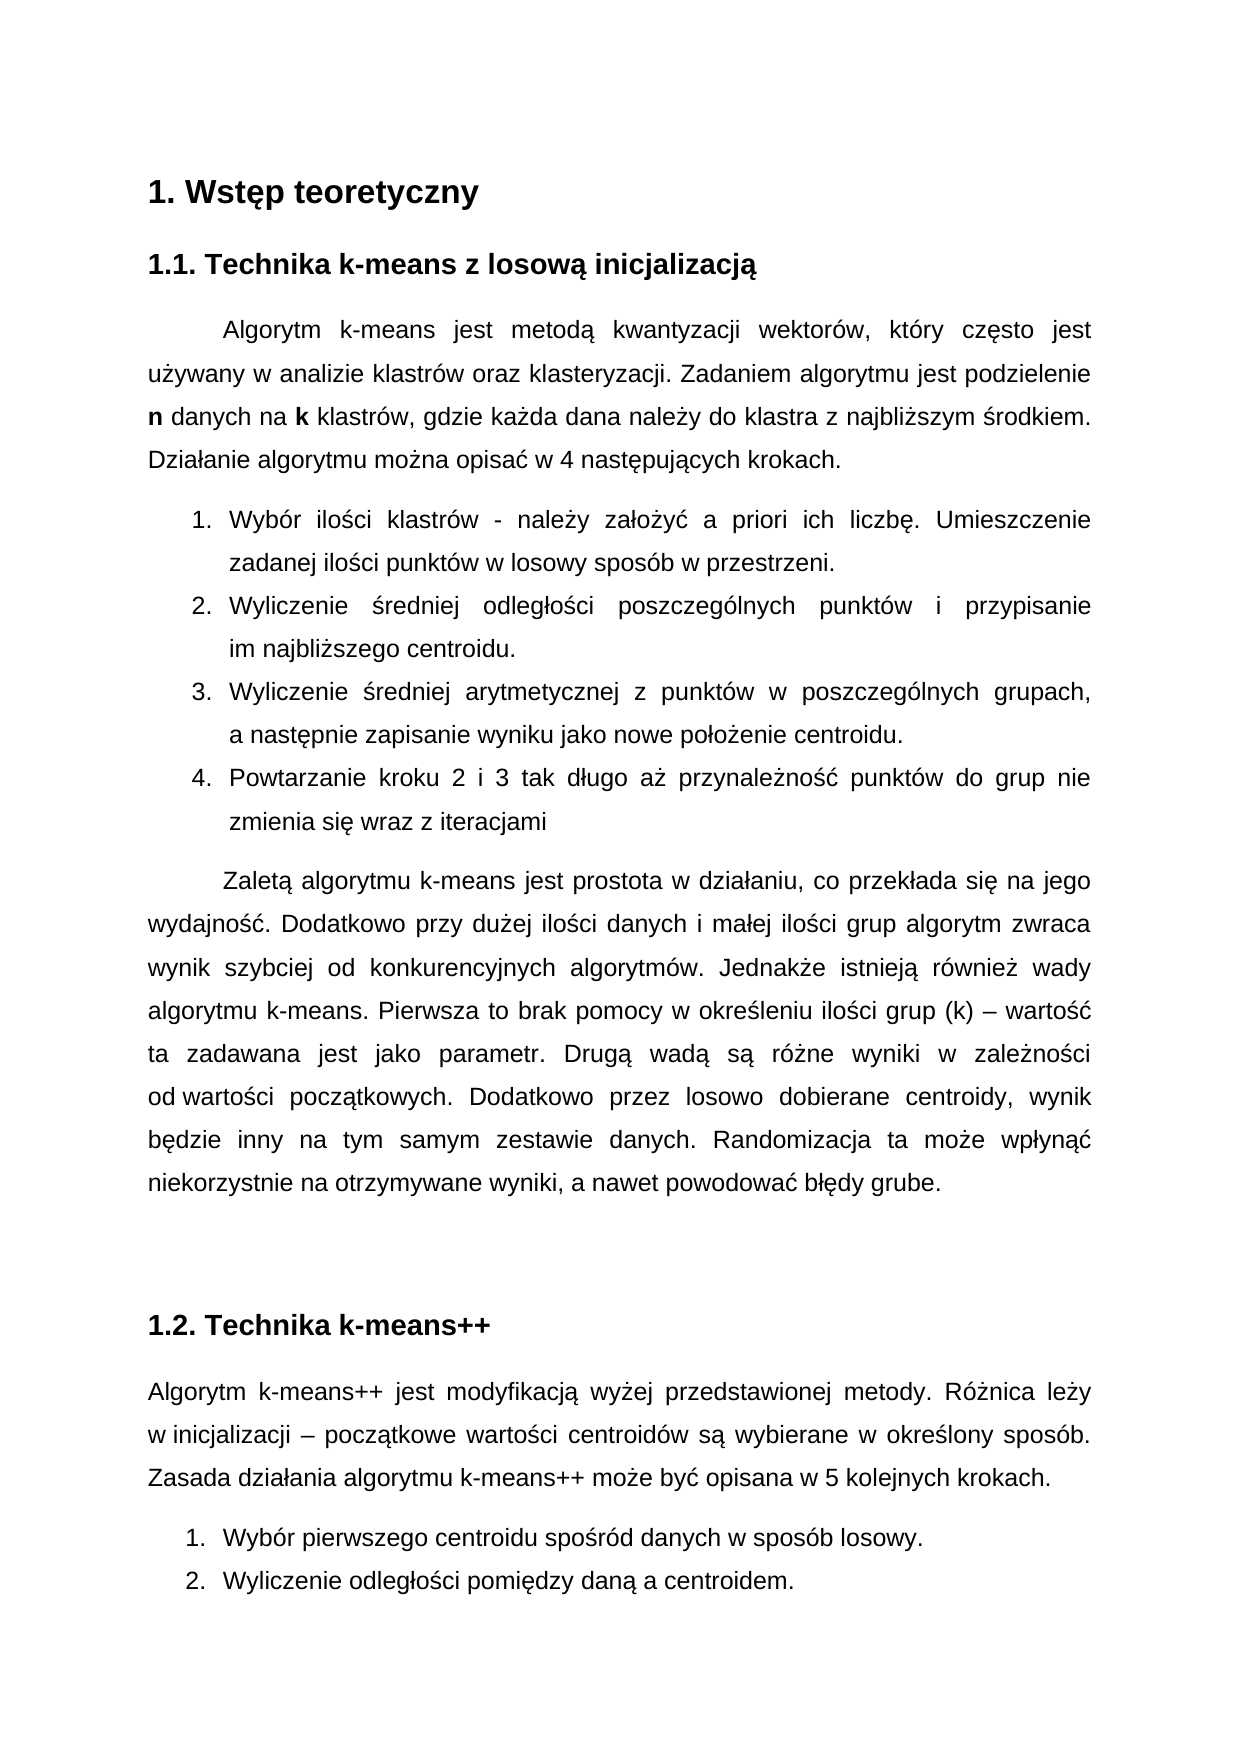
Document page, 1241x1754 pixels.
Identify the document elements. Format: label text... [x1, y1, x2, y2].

list Wyliczenie średniej odległości poszczególnych punktów i przypisanie im najbliższego centroidu. [191, 591, 1093, 663]
subtitle Technika k-means++ [148, 1308, 1093, 1342]
text Algorytm k-means jest metodą kwantyzacji wektorów, który często jest używany w analizie klastrów oraz klasteryzacji. Zadaniem algorytmu jest podzielenie n danych na k klastrów, gdzie każda dana należy do klastra z najbliższym środkiem. Działanie algorytmu można opisać w 4 następujących krokach. [148, 315, 1093, 473]
subtitle Wstęp teoretyczny [148, 172, 1093, 211]
subtitle Technika k-means z losową inicjalizacją [148, 247, 1093, 280]
list Wyliczenie średniej arytmetycznej z punktów w poszczególnych grupach, a następnie zapisanie wyniku jako nowe położenie centroidu. [191, 677, 1093, 749]
text Algorytm k-means++ jest modyfikacją wyżej przedstawionej metody. Różnica leży w inicjalizacji – początkowe wartości centroidów są wybierane w określony sposób. Zasada działania algorytmu k-means++ może być opisana w 5 kolejnych krokach. [148, 1377, 1093, 1492]
list Powtarzanie kroku 2 i 3 tak długo aż przynależność punktów do grup nie zmienia się wraz z iteracjami [191, 763, 1093, 835]
list Wyliczenie odległości pomiędzy daną a centroidem. [185, 1566, 1093, 1595]
text Zaletą algorytmu k-means jest prostota w działaniu, co przekłada się na jego wydajność. Dodatkowo przy dużej ilości danych i małej ilości grup algorytm zwraca wynik szybciej od konkurencyjnych algorytmów. Jednakże istnieją również wady algorytmu k-means. Pierwsza to brak pomocy w określeniu ilości grup (k) – wartość ta zadawana jest jako parametr. Drugą wadą są różne wyniki w zależności od wartości początkowych. Dodatkowo przez losowo dobierane centroidy, wynik będzie inny na tym samym zestawie danych. Randomizacja ta może wpłynąć niekorzystnie na otrzymywane wyniki, a nawet powodować błędy grube. [148, 866, 1093, 1197]
list Wybór pierwszego centroidu spośród danych w sposób losowy. [185, 1523, 1093, 1552]
list Wybór ilości klastrów - należy założyć a priori ich liczbę. Umieszczenie zadanej ilości punktów w losowy sposób w przestrzeni. [191, 504, 1093, 576]
